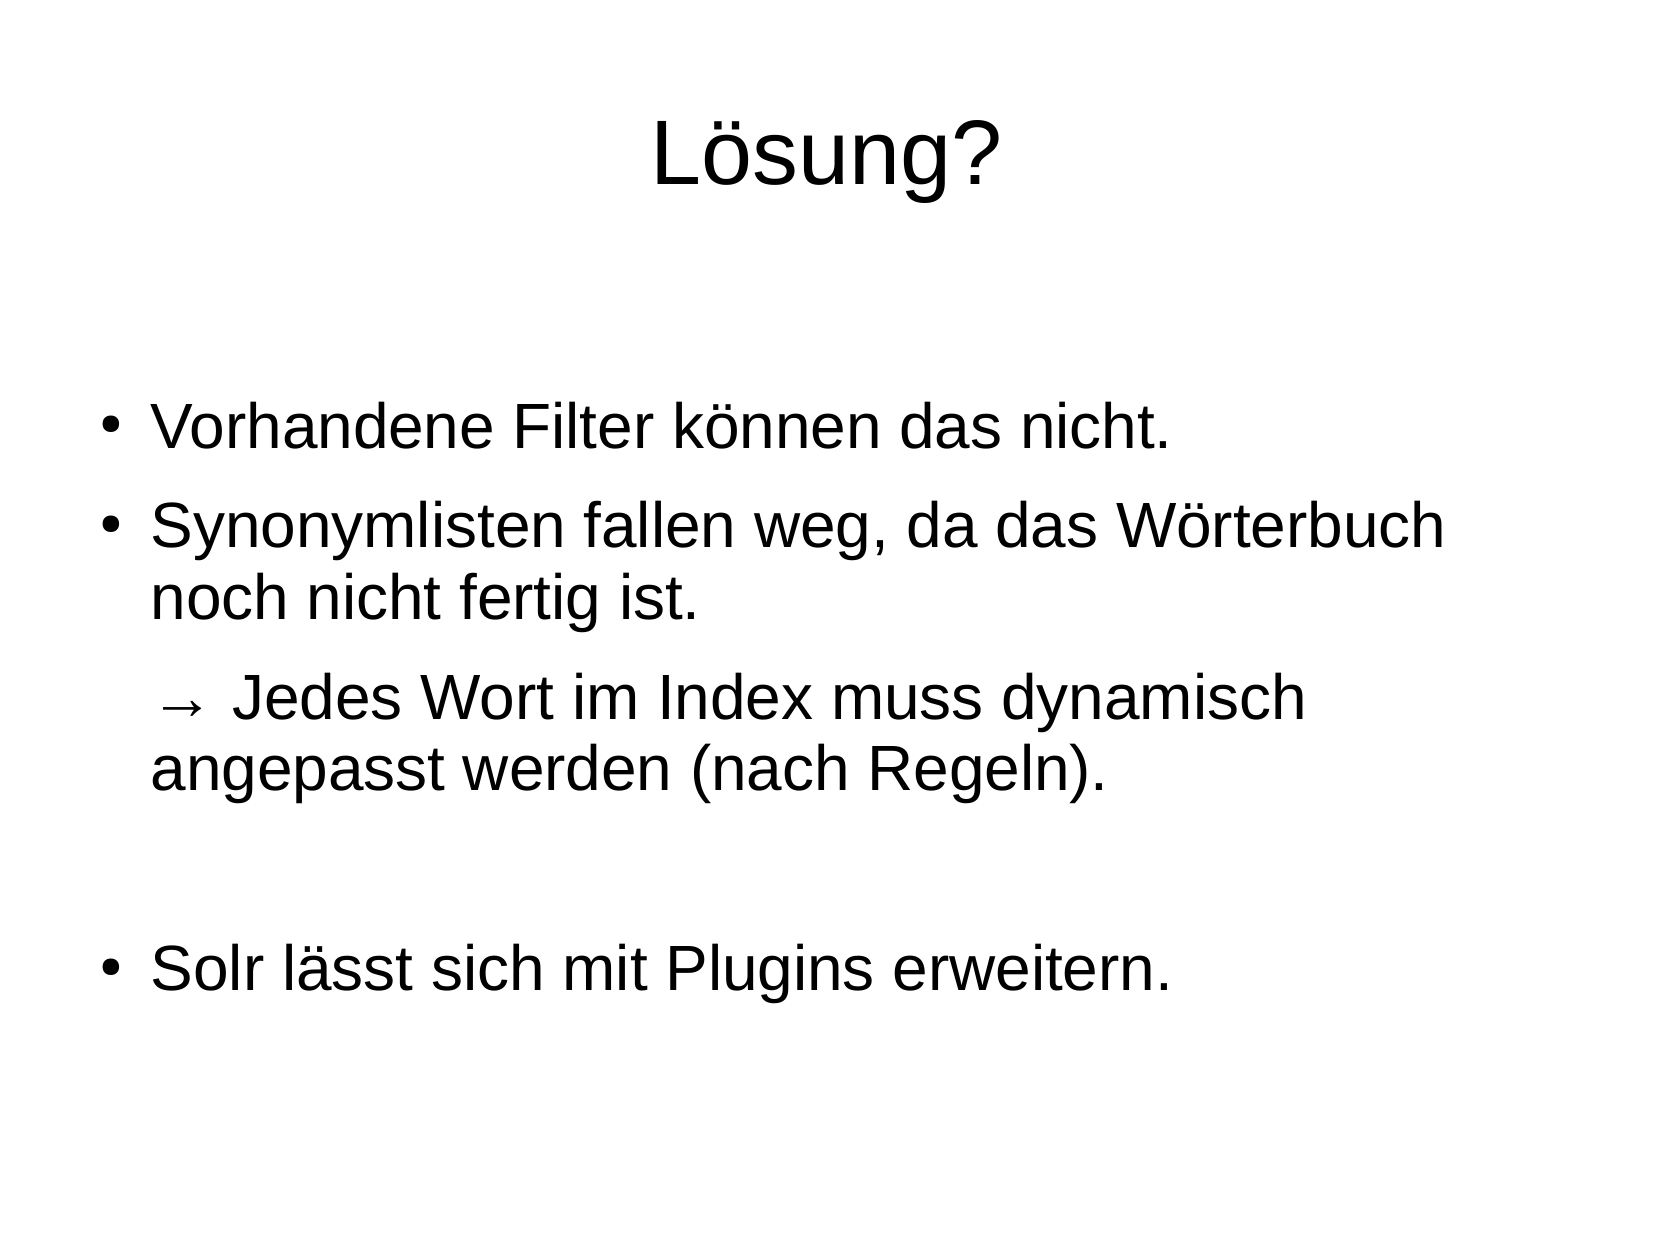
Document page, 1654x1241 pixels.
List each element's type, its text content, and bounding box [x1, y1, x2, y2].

title Lösung? [82, 49, 1571, 257]
list Vorhandene Filter können das nicht. Synonymlisten fallen weg, da das Wörterbuch noch nicht fertig ist. → Jedes Wort im Index muss dynamisch angepasst werden (nach Regeln). Solr lässt sich mit Plugins erweitern. [82, 290, 1571, 1010]
